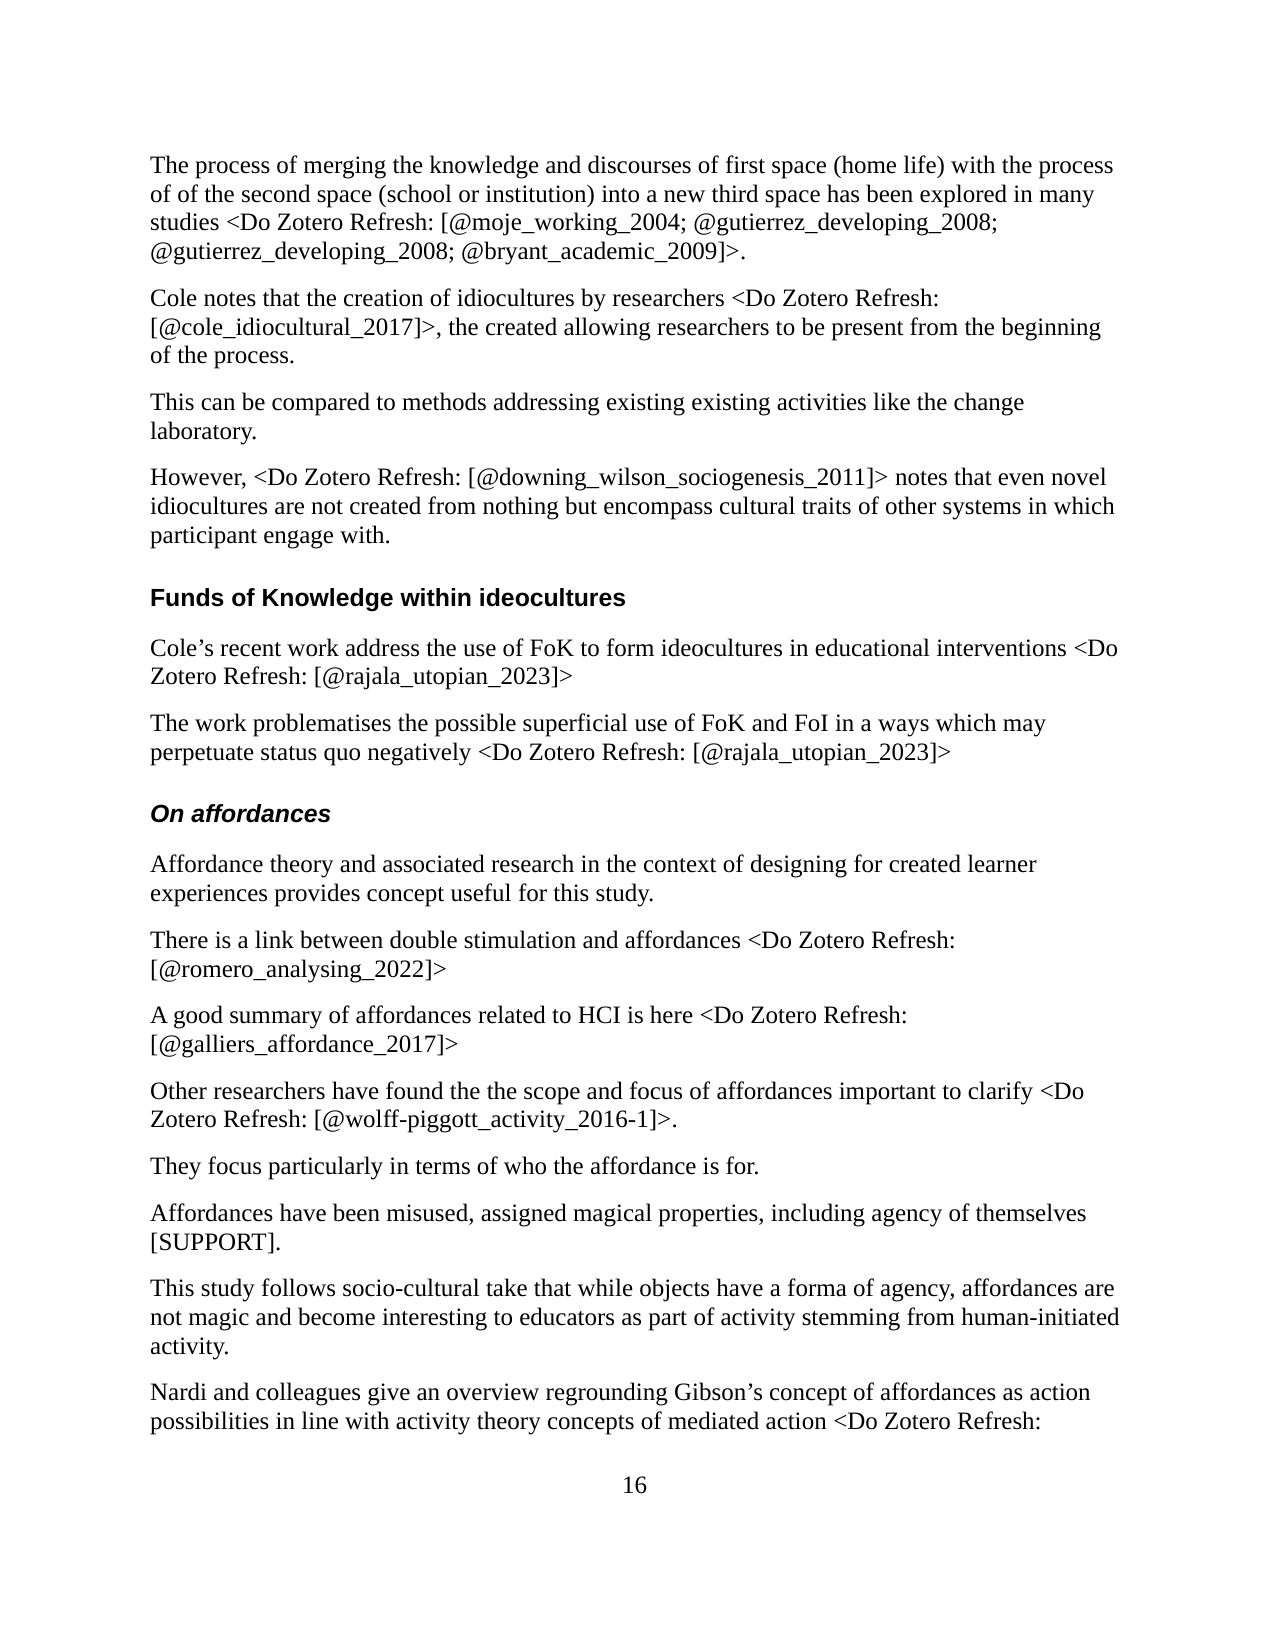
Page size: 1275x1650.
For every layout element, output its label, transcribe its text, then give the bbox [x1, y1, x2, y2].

text Other researchers have found the the scope and focus of affordances important to clarify <Do Zotero Refresh: [@wolff-piggott_activity_2016-1]>. [150, 1076, 1125, 1133]
text They focus particularly in terms of who the affordance is for. [150, 1151, 1125, 1180]
text The work problematises the possible superficial use of FoK and FoI in a ways which may perpetuate status quo negatively <Do Zotero Refresh: [@rajala_utopian_2023]> [150, 708, 1125, 766]
text Nardi and colleagues give an overview regrounding Gibson’s concept of affordances as action possibilities in line with activity theory concepts of mediated action <Do Zotero Refresh: [150, 1377, 1125, 1435]
subtitle On affordances [150, 799, 1125, 828]
subtitle Funds of Knowledge within ideocultures [150, 583, 1125, 611]
text This can be compared to methods addressing existing existing activities like the change laboratory. [150, 387, 1125, 444]
text Affordance theory and associated research in the context of designing for created learner experiences provides concept useful for this study. [150, 849, 1125, 907]
text There is a link between double stimulation and affordances <Do Zotero Refresh: [@romero_analysing_2022]> [150, 925, 1125, 982]
text Affordances have been misused, assigned magical properties, including agency of themselves [SUPPORT]. [150, 1198, 1125, 1255]
text A good summary of affordances related to HCI is here <Do Zotero Refresh: [@galliers_affordance_2017]> [150, 1000, 1125, 1058]
text Cole notes that the creation of idiocultures by researchers <Do Zotero Refresh: [@cole_idiocultural_2017]>, the created allowing researchers to be present from the beginning of the process. [150, 283, 1125, 369]
text Cole’s recent work address the use of FoK to form ideocultures in educational interventions <Do Zotero Refresh: [@rajala_utopian_2023]> [150, 633, 1125, 690]
text The process of merging the knowledge and discourses of first space (home life) with the process of of the second space (school or institution) into a new third space has been explored in many studies <Do Zotero Refresh: [@moje_working_2004; @gutierrez_developing_2008; @gutierrez_developing_2008; @bryant_academic_2009]>. [150, 150, 1125, 265]
text This study follows socio-cultural take that while objects have a forma of agency, affordances are not magic and become interesting to educators as part of activity stemming from human-initiated activity. [150, 1273, 1125, 1359]
text However, <Do Zotero Refresh: [@downing_wilson_sociogenesis_2011]> notes that even novel idiocultures are not created from nothing but encompass cultural traits of other systems in which participant engage with. [150, 462, 1125, 549]
